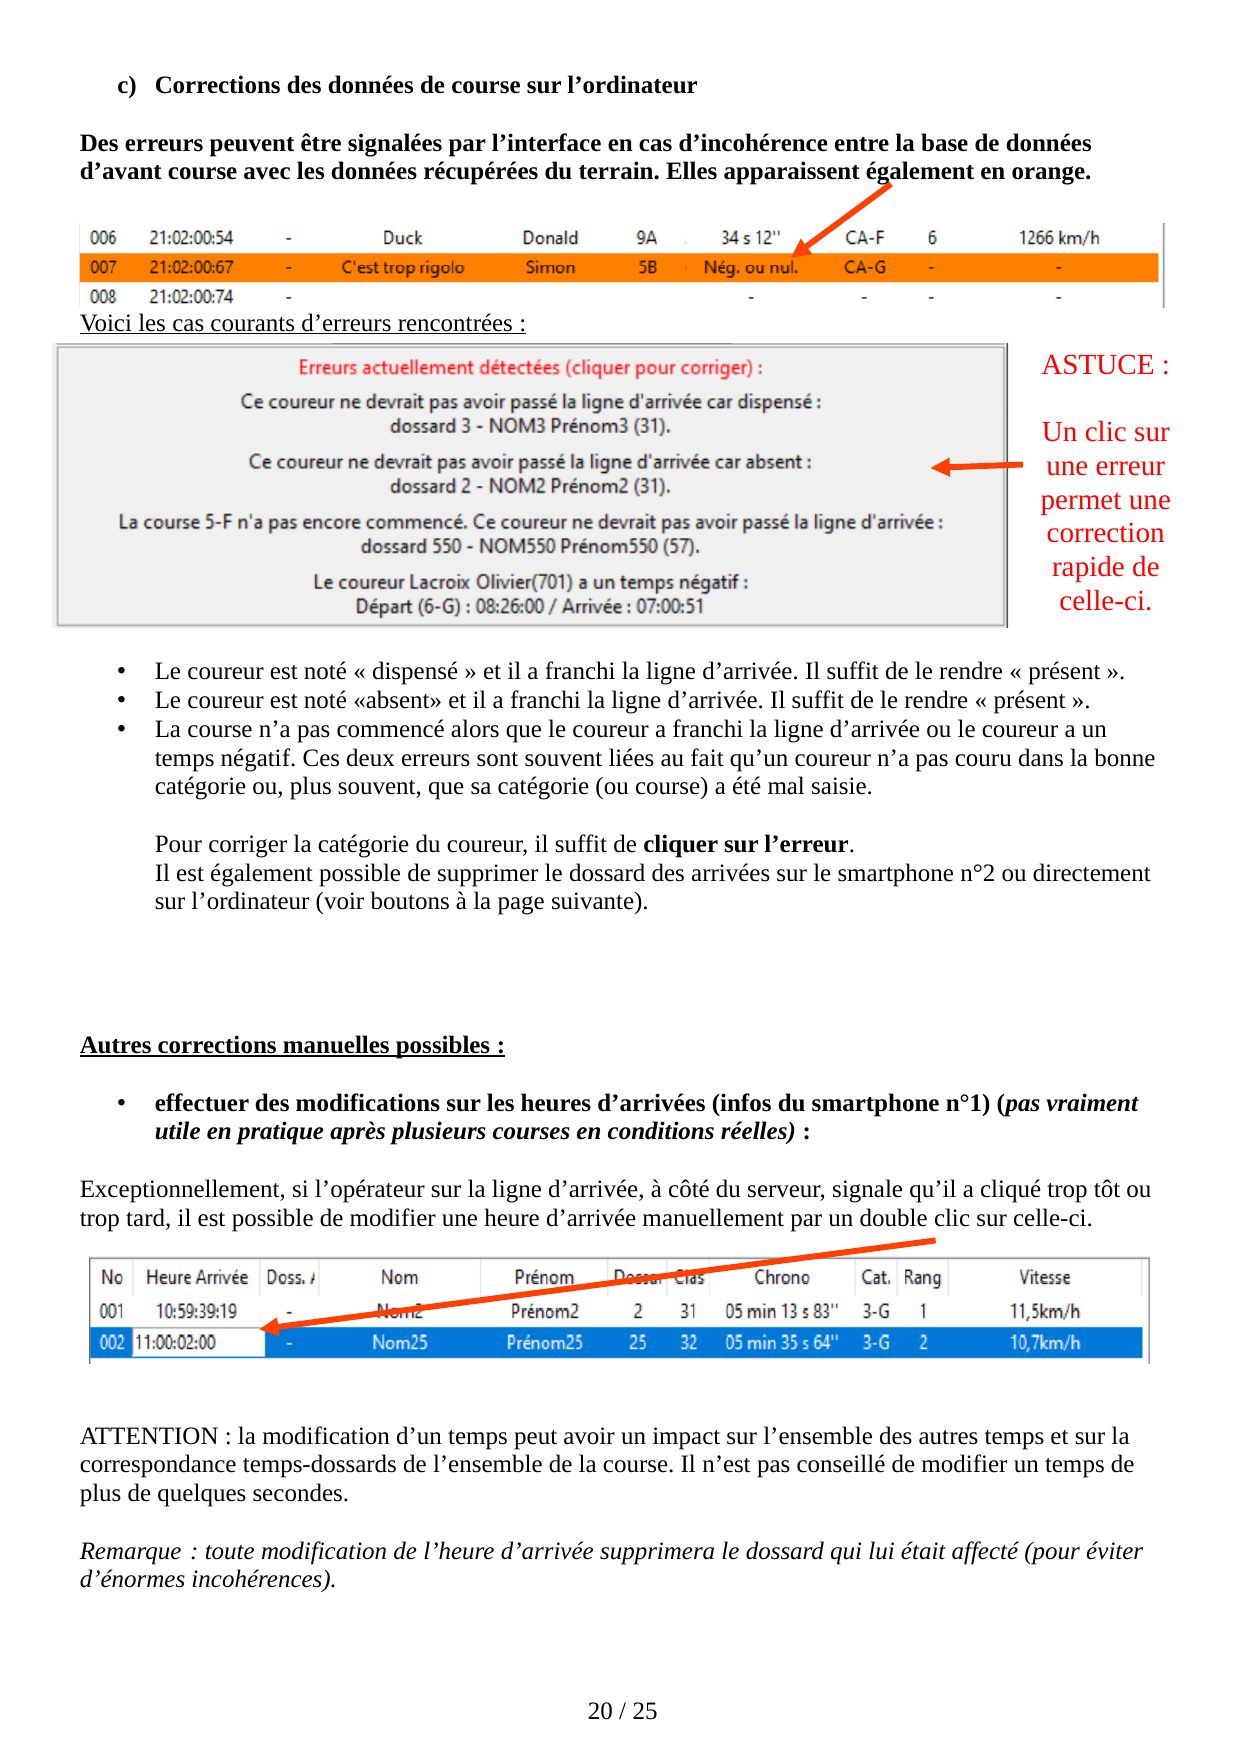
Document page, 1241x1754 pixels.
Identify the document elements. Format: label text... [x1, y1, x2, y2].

subtitle Corrections des données de course sur l’ordinateur [117, 70, 1165, 99]
text Voici les cas courants d’erreurs rencontrées : [79, 308, 1165, 337]
text [79, 214, 844, 223]
list Le coureur est noté «absent» et il a franchi la ligne d’arrivée. Il suffit de le rendre « présent ». [117, 685, 1165, 714]
text Des erreurs peuvent être signalées par l’interface en cas d’incohérence entre la base de données d’avant course avec les données récupérées du terrain. Elles apparaissent également en orange. [79, 128, 1165, 185]
list La course n’a pas commencé alors que le coureur a franchi la ligne d’arrivée ou le coureur a un temps négatif. Ces deux erreurs sont souvent liées au fait qu’un coureur n’a pas couru dans la bonne catégorie ou, plus souvent, que sa catégorie (ou course) a été mal saisie. Pour corriger la catégorie du coureur, il suffit de cliquer sur l’erreur. [117, 714, 1165, 858]
list Le coureur est noté « dispensé » et il a franchi la ligne d’arrivée. Il suffit de le rendre « présent ». [117, 656, 1165, 685]
text Autres corrections manuelles possibles : [79, 1030, 1165, 1059]
text Exceptionnellement, si l’opérateur sur la ligne d’arrivée, à côté du serveur, signale qu’il a cliqué trop tôt ou trop tard, il est possible de modifier une heure d’arrivée manuellement par un double clic sur celle-ci. [79, 1174, 1165, 1231]
list effectuer des modifications sur les heures d’arrivées (infos du smartphone n°1) (pas vraiment utile en pratique après plusieurs courses en conditions réelles) : [117, 1088, 1165, 1145]
list Il est également possible de supprimer le dossard des arrivées sur le smartphone n°2 ou directement sur l’ordinateur (voir boutons à la page suivante). [117, 858, 1165, 915]
picture [51, 343, 1011, 628]
picture [89, 1256, 1151, 1364]
picture [79, 223, 1166, 308]
text [845, 214, 1165, 223]
text ATTENTION : la modification d’un temps peut avoir un impact sur l’ensemble des autres temps et sur la correspondance temps-dossards de l’ensemble de la course. Il n’est pas conseillé de modifier un temps de plus de quelques secondes. [79, 1421, 1165, 1536]
text Remarque : toute modification de l’heure d’arrivée supprimera le dossard qui lui était affecté (pour éviter d’énormes incohérences). [79, 1536, 1165, 1593]
